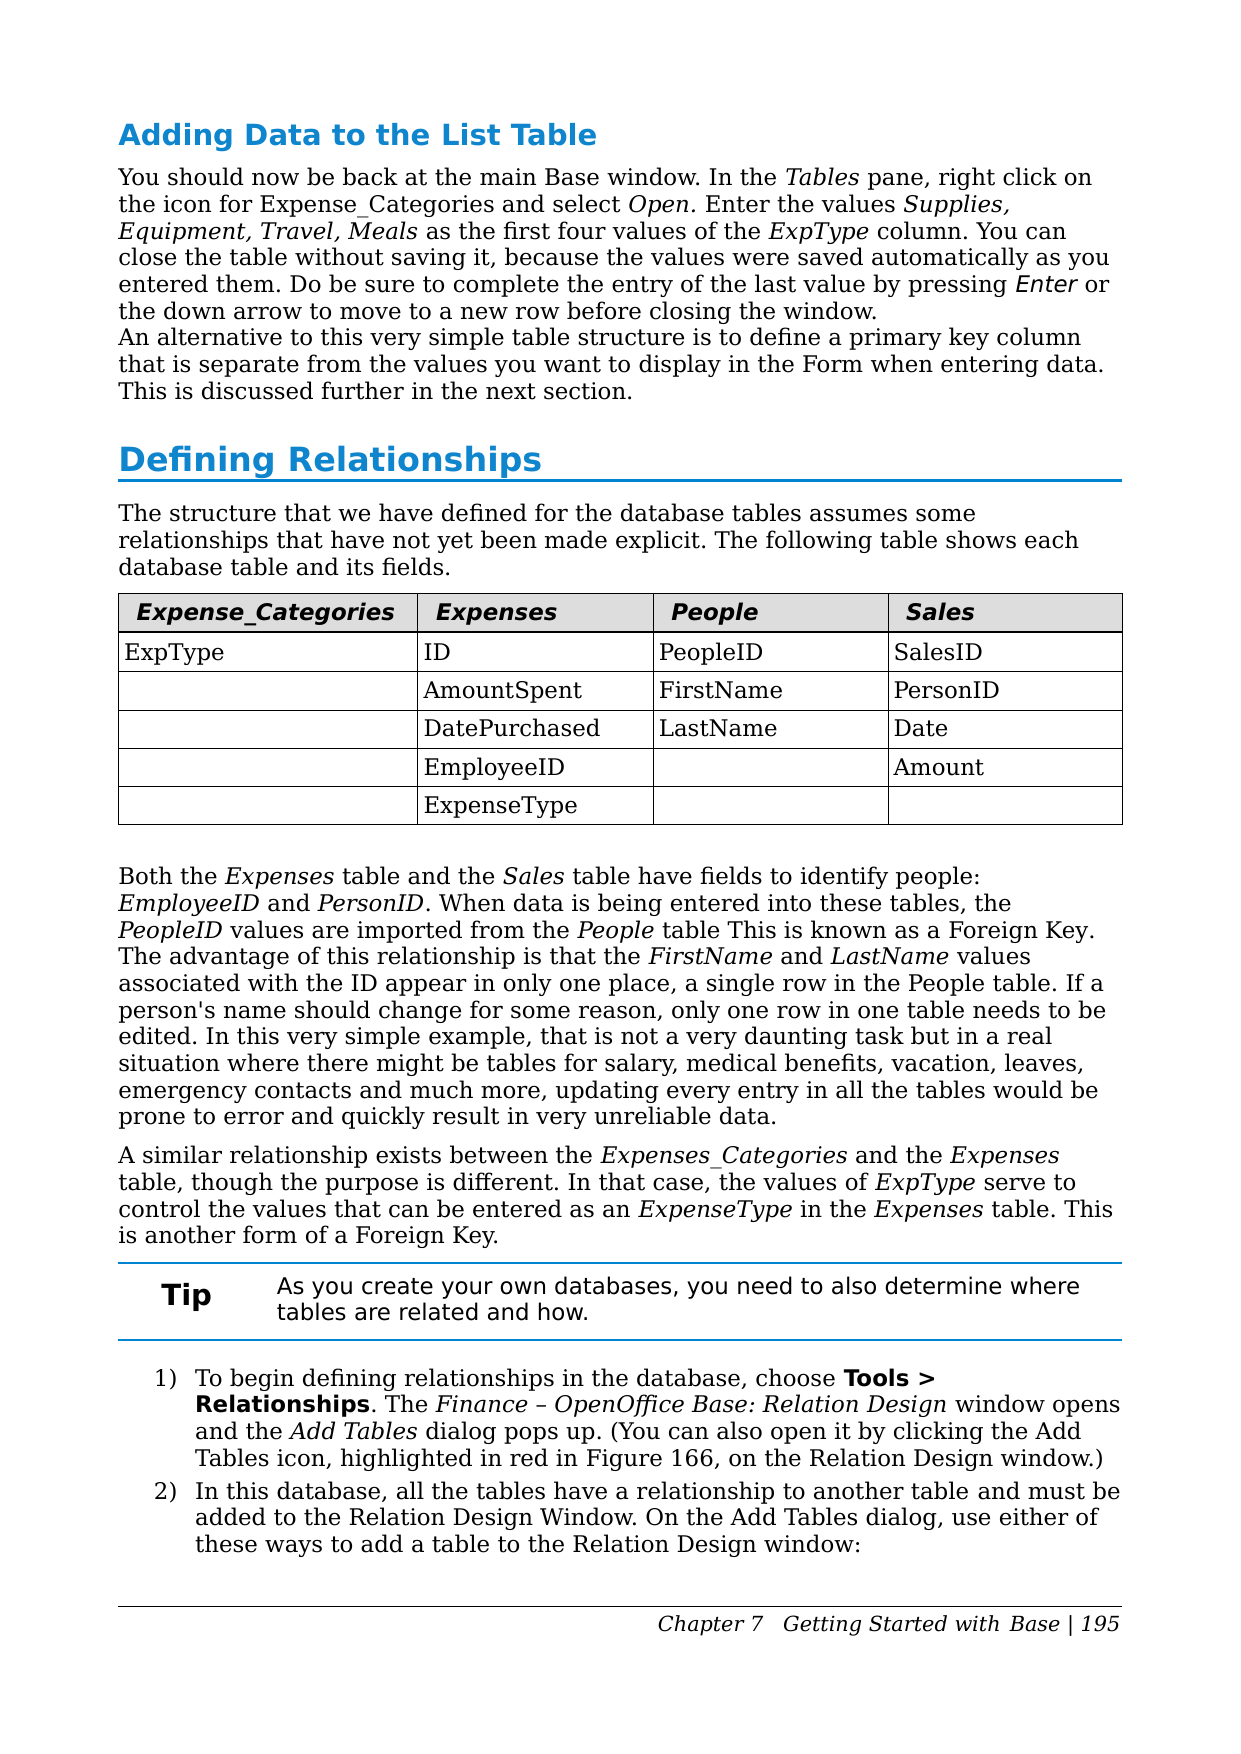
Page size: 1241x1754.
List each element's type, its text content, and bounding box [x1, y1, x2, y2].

table_header Sales [889, 594, 1122, 631]
table_cell [119, 711, 417, 748]
table_cell PeopleID [654, 633, 888, 671]
table_cell FirstName [654, 672, 888, 709]
table_cell [654, 749, 888, 786]
table_header Tip [118, 1264, 255, 1339]
table_cell [889, 787, 1122, 824]
list To begin defining relationships in the database, choose Tools > Relationships. The Finance – OpenOffice Base: Relation Design window opens and the Add Tables dialog pops up. (You can also open it by clicking the Add Tables icon, highlighted in red in Figure 7, on the Relation Design window.) [177, 1365, 1122, 1472]
text A similar relationship exists between the Expenses_Categories and the Expenses table, though the purpose is different. In that case, the values of ExpType serve to control the values that can be entered as an ExpenseType in the Expenses table. This is another form of a Foreign Key. [118, 1143, 1122, 1249]
table_cell ExpType [119, 633, 417, 671]
table_header Expenses [418, 594, 653, 631]
table_header People [654, 594, 888, 631]
subtitle Adding Data to the List Table [118, 118, 1122, 152]
table_cell [119, 672, 417, 709]
table_cell EmployeeID [418, 749, 653, 786]
table_cell AmountSpent [418, 672, 653, 709]
table_cell [654, 787, 888, 824]
list In this database, all the tables have a relationship to another table and must be added to the Relation Design Window. On the Add Tables dialog, use either of these ways to add a table to the Relation Design window: [177, 1478, 1122, 1558]
table_cell ID [418, 633, 653, 671]
table_header As you create your own databases, you need to also determine where tables are related and how. [255, 1264, 1122, 1339]
table_cell PersonID [889, 672, 1122, 709]
text The structure that we have defined for the database tables assumes some relationships that have not yet been made explicit. The following table shows each database table and its fields. [118, 500, 1122, 580]
table_cell Amount [889, 749, 1122, 786]
text An alternative to this very simple table structure is to define a primary key column that is separate from the values you want to display in the Form when entering data. This is discussed further in the next section. [118, 324, 1122, 404]
table_cell [119, 749, 417, 786]
table_cell Date [889, 711, 1122, 748]
table_header Expense_Categories [119, 594, 417, 631]
text Both the Expenses table and the Sales table have fields to identify people: EmployeeID and PersonID. When data is being entered into these tables, the PeopleID values are imported from the People table This is known as a Foreign Key. The advantage of this relationship is that the FirstName and LastName values associated with the ID appear in only one place, a single row in the People table. If a person's name should change for some reason, only one row in one table needs to be edited. In this very simple example, that is not a very daunting task but in a real situation where there might be tables for salary, medical benefits, vacation, leaves, emergency contacts and much more, updating every entry in all the tables would be prone to error and quickly result in very unreliable data. [118, 863, 1122, 1130]
subtitle Defining Relationships [118, 441, 1122, 479]
table_cell SalesID [889, 633, 1122, 671]
table_cell ExpenseType [418, 787, 653, 824]
text You should now be back at the main Base window. In the Tables pane, right click on the icon for Expense_Categories and select Open. Enter the values Supplies, Equipment, Travel, Meals as the first four values of the ExpType column. You can close the table without saving it, because the values were saved automatically as you entered them. Do be sure to complete the entry of the last value by pressing Enter or the down arrow to move to a new row before closing the window. [118, 164, 1122, 324]
table_cell [119, 787, 417, 824]
table_cell LastName [654, 711, 888, 748]
table_cell DatePurchased [418, 711, 653, 748]
